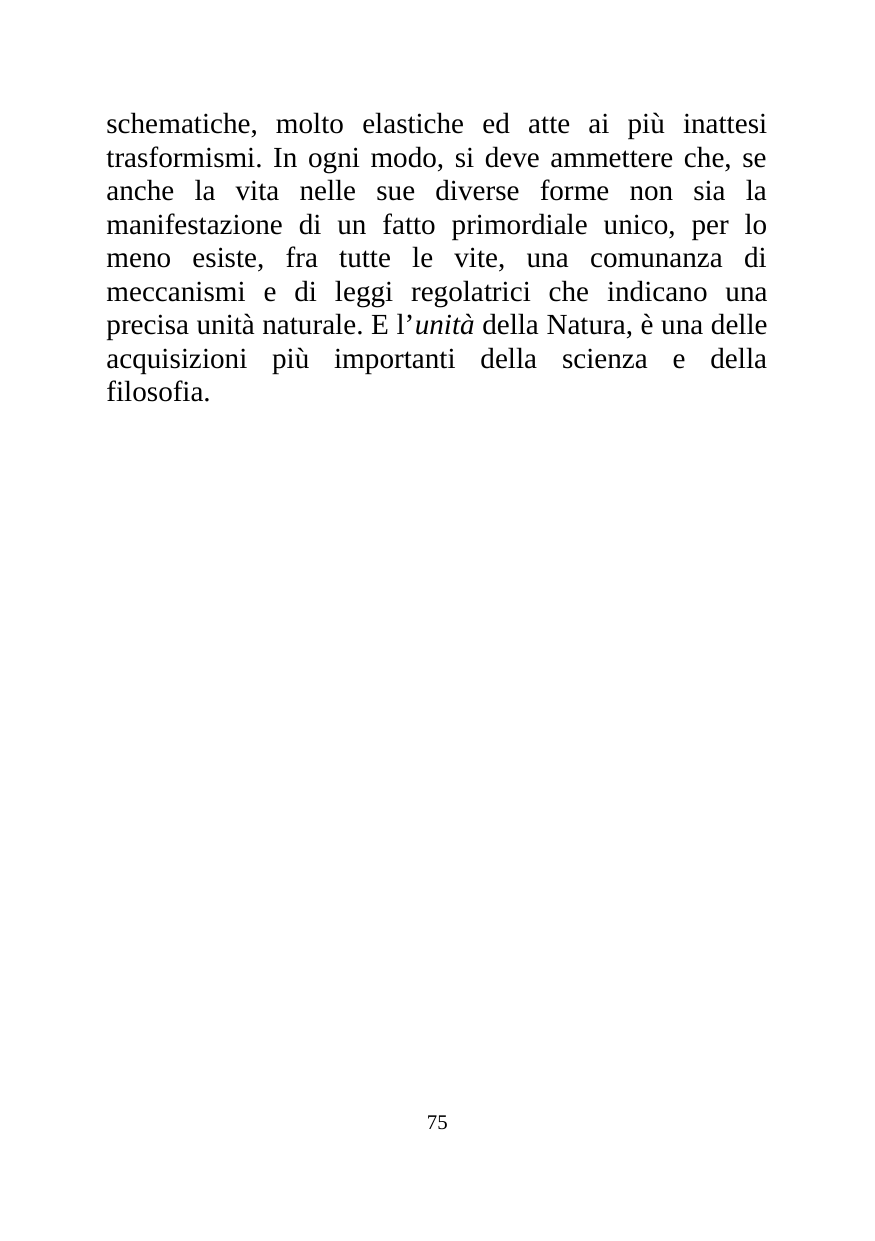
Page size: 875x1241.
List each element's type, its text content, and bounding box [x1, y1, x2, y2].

text schematiche, molto elastiche ed atte ai più inattesi trasformismi. In ogni modo, si deve ammettere che, se anche la vita nelle sue diverse forme non sia la manifestazione di un fatto primordiale unico, per lo meno esiste, fra tutte le vite, una comunanza di meccanismi e di leggi regolatrici che indicano una precisa unità naturale. E l’unità della Natura, è una delle acquisizioni più importanti della scienza e della filosofia. [106, 106, 768, 408]
